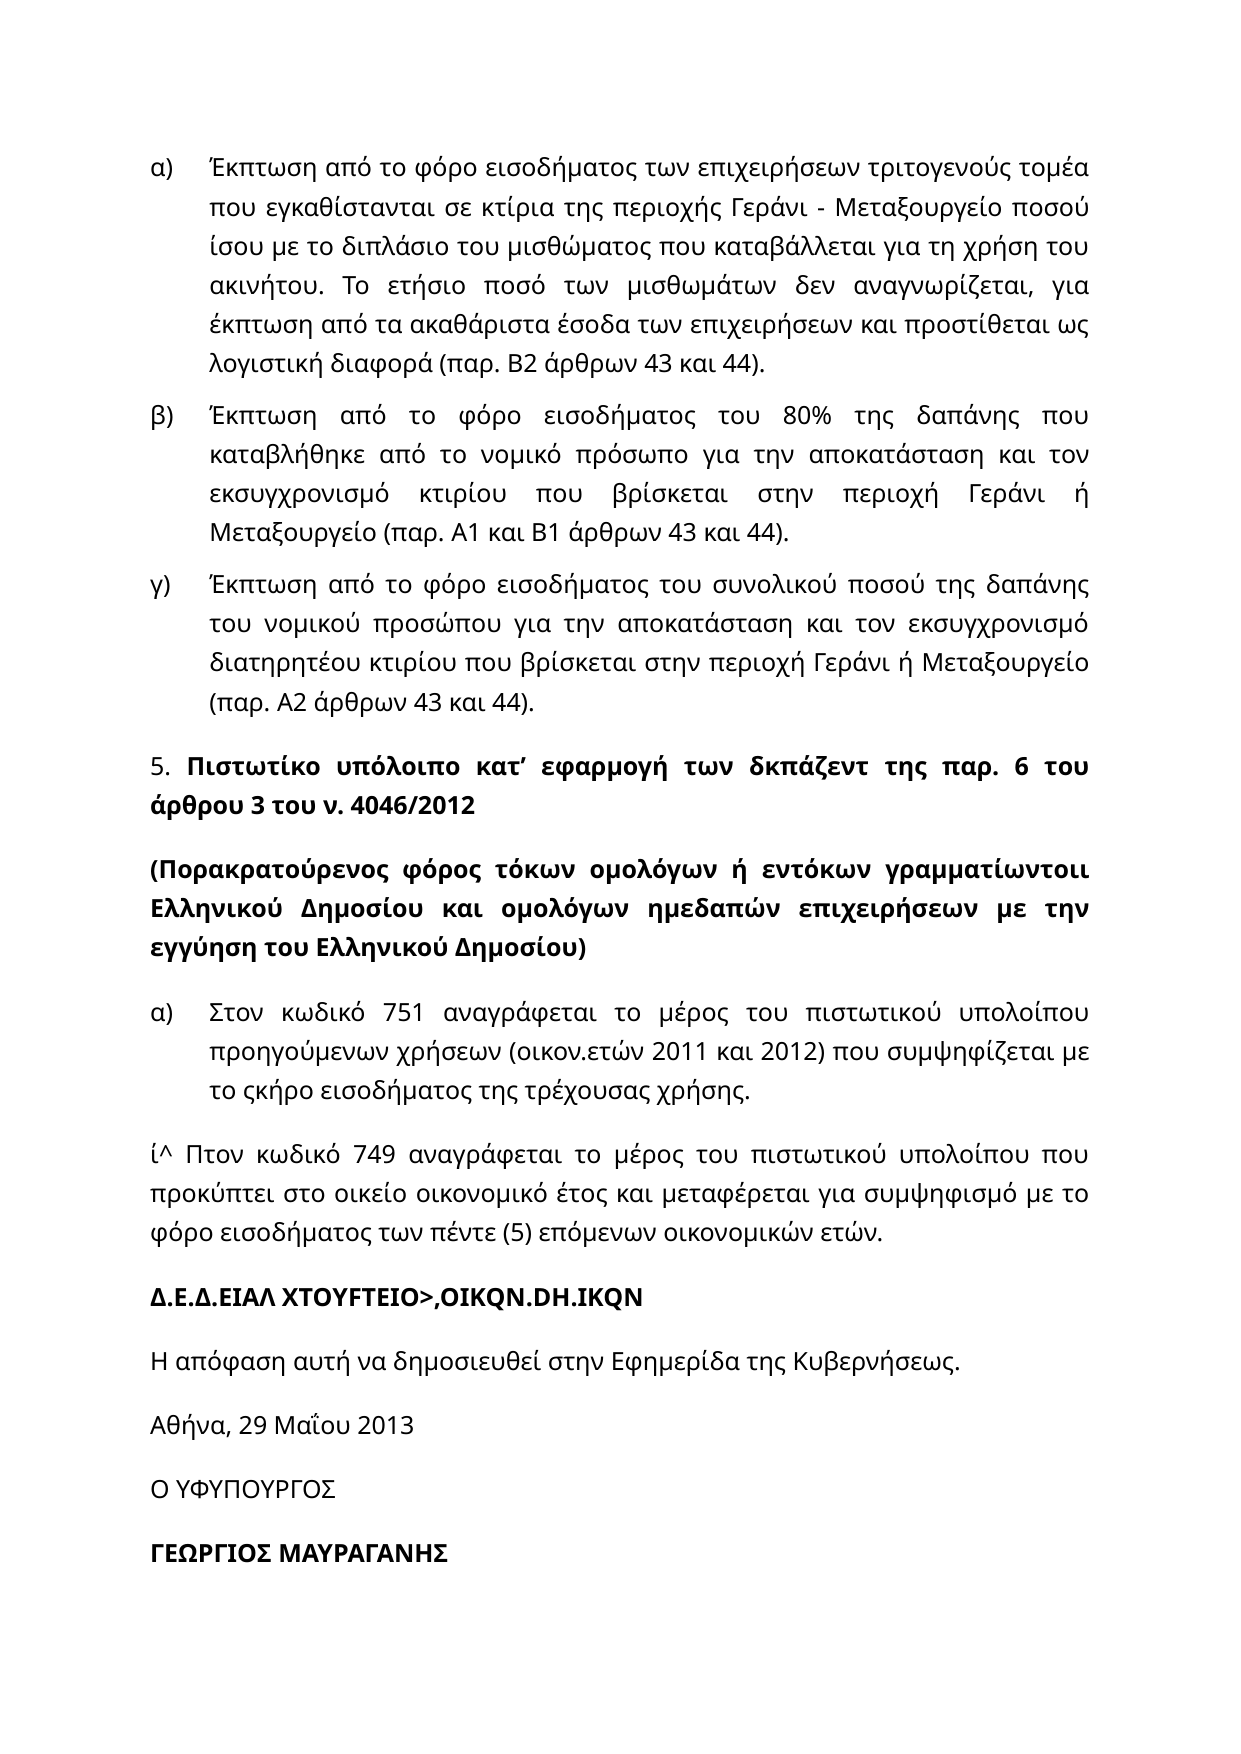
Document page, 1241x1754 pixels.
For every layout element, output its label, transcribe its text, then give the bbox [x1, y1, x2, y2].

text 5. Πιστωτίκο υπόλοιπο κατ’ εφαρμογή των δκπάζεντ της παρ. 6 του άρθρου 3 του ν. 4046/2012 [150, 748, 1090, 822]
text ί^ Πτον κωδικό 749 αναγράφεται το μέρος του πιστωτικού υπολοίπου που προκύπτει στο οικείο οικονομικό έτος και μεταφέρεται για συμψηφισμό με το φόρο εισοδήματος των πέντε (5) επόμενων οικονομικών ετών. [150, 1137, 1090, 1249]
text ΓΕΩΡΓΙΟΣ ΜΑΥΡΑΓΑΝΗΣ [150, 1536, 1090, 1570]
text Δ.Ε.Δ.ΕΙΑΛ XTOYFTEIO>,OIKQN.DH.IKQN [150, 1279, 1090, 1313]
list γ) Έκπτωση από το φόρο εισοδήματος του συνολικού ποσού της δαπάνης του νομικού προσώπου για την αποκατάσταση και τον εκσυγχρονισμό διατηρητέου κτιρίου που βρίσκεται στην περιοχή Γεράνι ή Μεταξουργείο (παρ. A2 άρθρων 43 και 44). [150, 567, 1090, 718]
list β) Έκπτωση από το φόρο εισοδήματος του 80% της δαπάνης που καταβλήθηκε από το νομικό πρόσωπο για την αποκατάσταση και τον εκσυγχρονισμό κτιρίου που βρίσκεται στην περιοχή Γεράνι ή Μεταξουργείο (παρ. A1 και B1 άρθρων 43 και 44). [150, 397, 1090, 549]
list α) Έκπτωση από το φόρο εισοδήματος των επιχειρήσεων τριτογενούς τομέα που εγκαθίστανται σε κτίρια της περιοχής Γεράνι - Μεταξουργείο ποσού ίσου με το διπλάσιο του μισθώματος που καταβάλλεται για τη χρήση του ακινήτου. Το ετήσιο ποσό των μισθωμάτων δεν αναγνωρίζεται, για έκπτωση από τα ακαθάριστα έσοδα των επιχειρήσεων και προστίθεται ως λογιστική διαφορά (παρ. B2 άρθρων 43 και 44). [150, 150, 1090, 380]
text Αθήνα, 29 Μαΐου 2013 [150, 1407, 1090, 1442]
text Η απόφαση αυτή να δημοσιευθεί στην Εφημερίδα της Κυβερνήσεως. [150, 1343, 1090, 1377]
text (Πορακρατούρενος φόρος τόκων ομολόγων ή εντόκων γραμματίωντοιι Ελληνικού Δημοσίου και ομολόγων ημεδαπών επιχειρήσεων με την εγγύηση του Ελληνικού Δημοσίου) [150, 852, 1090, 964]
list α) Στον κωδικό 751 αναγράφεται το μέρος του πιστωτικού υπολοίπου προηγούμενων χρήσεων (οικον.ετών 2011 και 2012) που συμψηφίζεται με το ςκήρο εισοδήματος της τρέχουσας χρήσης. [150, 994, 1090, 1107]
text Ο ΥΦΥΠΟΥΡΓΟΣ [150, 1472, 1090, 1506]
